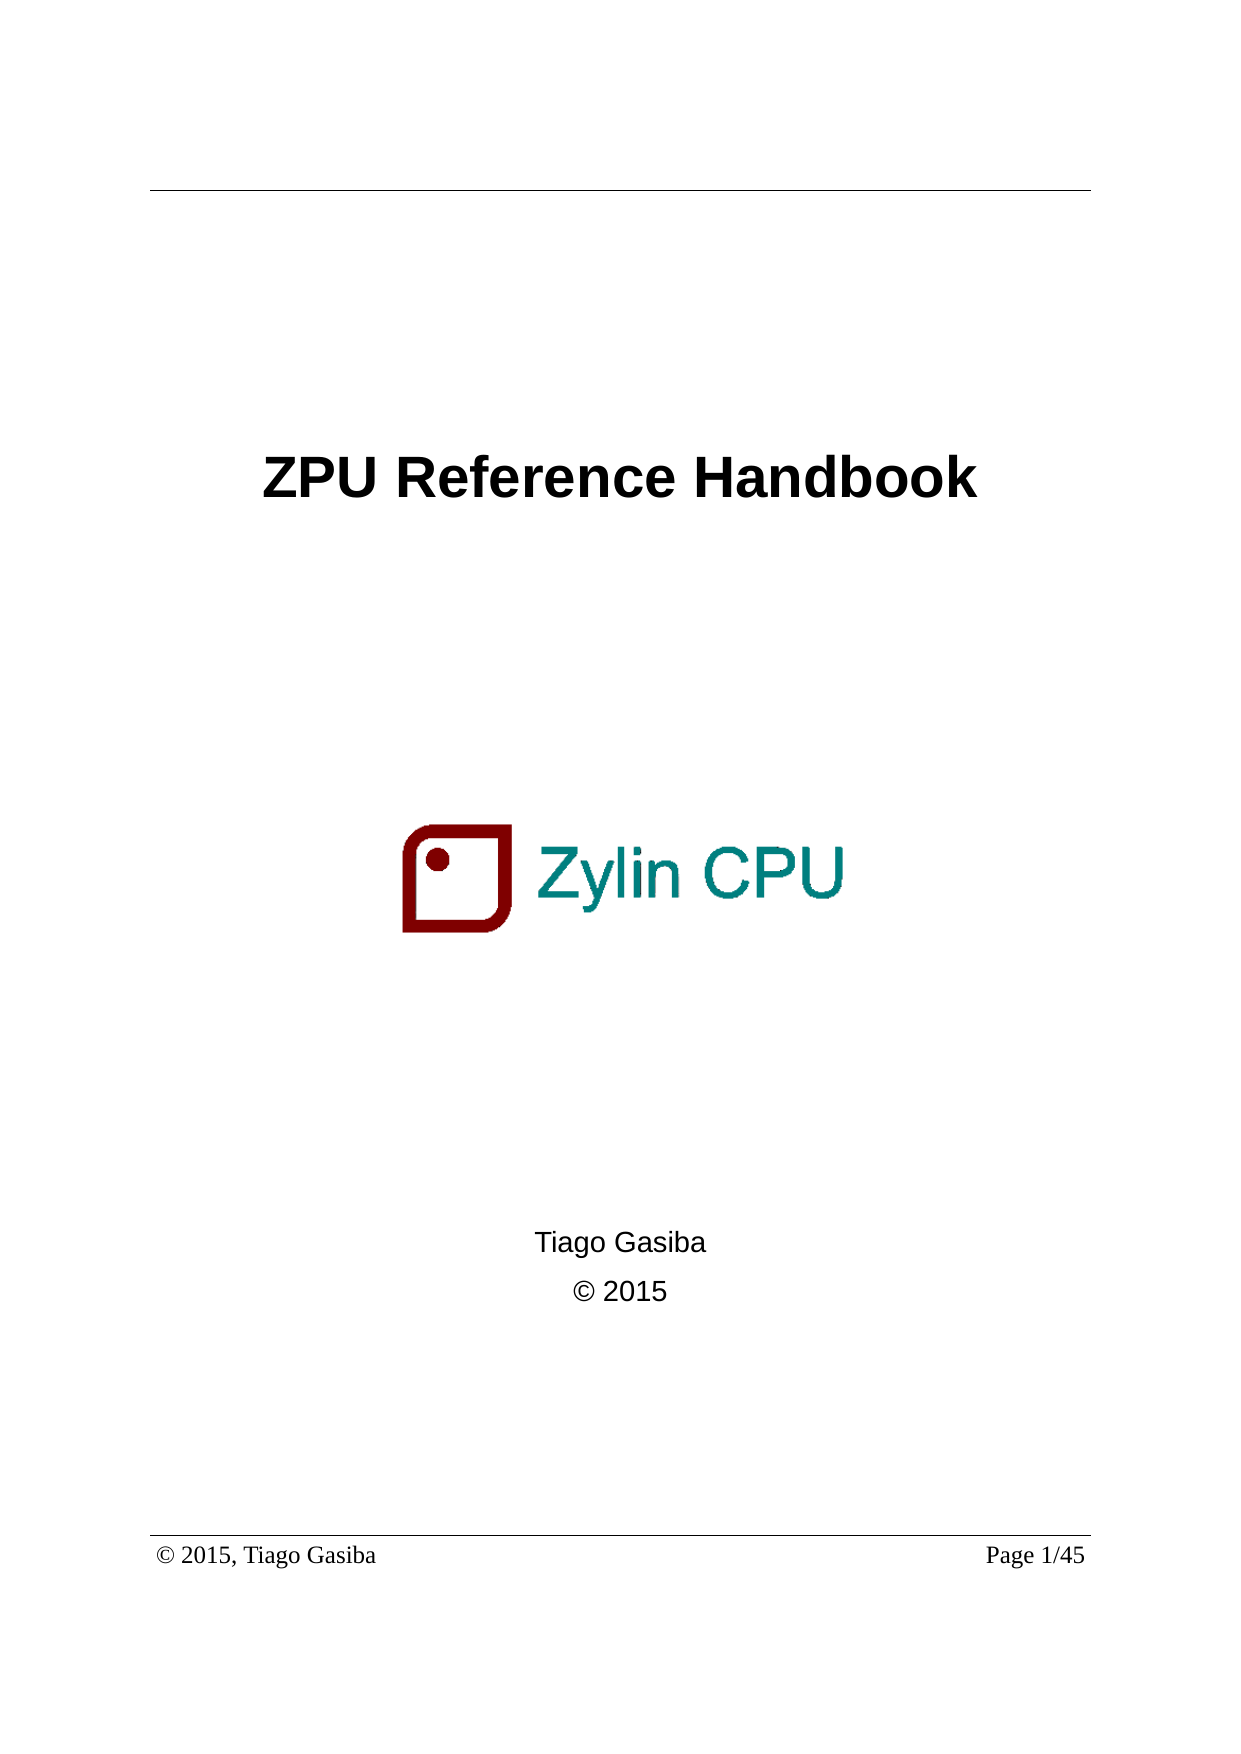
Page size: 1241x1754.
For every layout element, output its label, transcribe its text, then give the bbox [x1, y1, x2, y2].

text © 2015 [150, 1274, 1091, 1307]
picture [392, 816, 849, 940]
text ﻿ [150, 249, 1091, 278]
text Tiago Gasiba [150, 1225, 1091, 1259]
text ZPU Reference Handbook [150, 443, 1091, 510]
picture [752, 122, 1151, 185]
